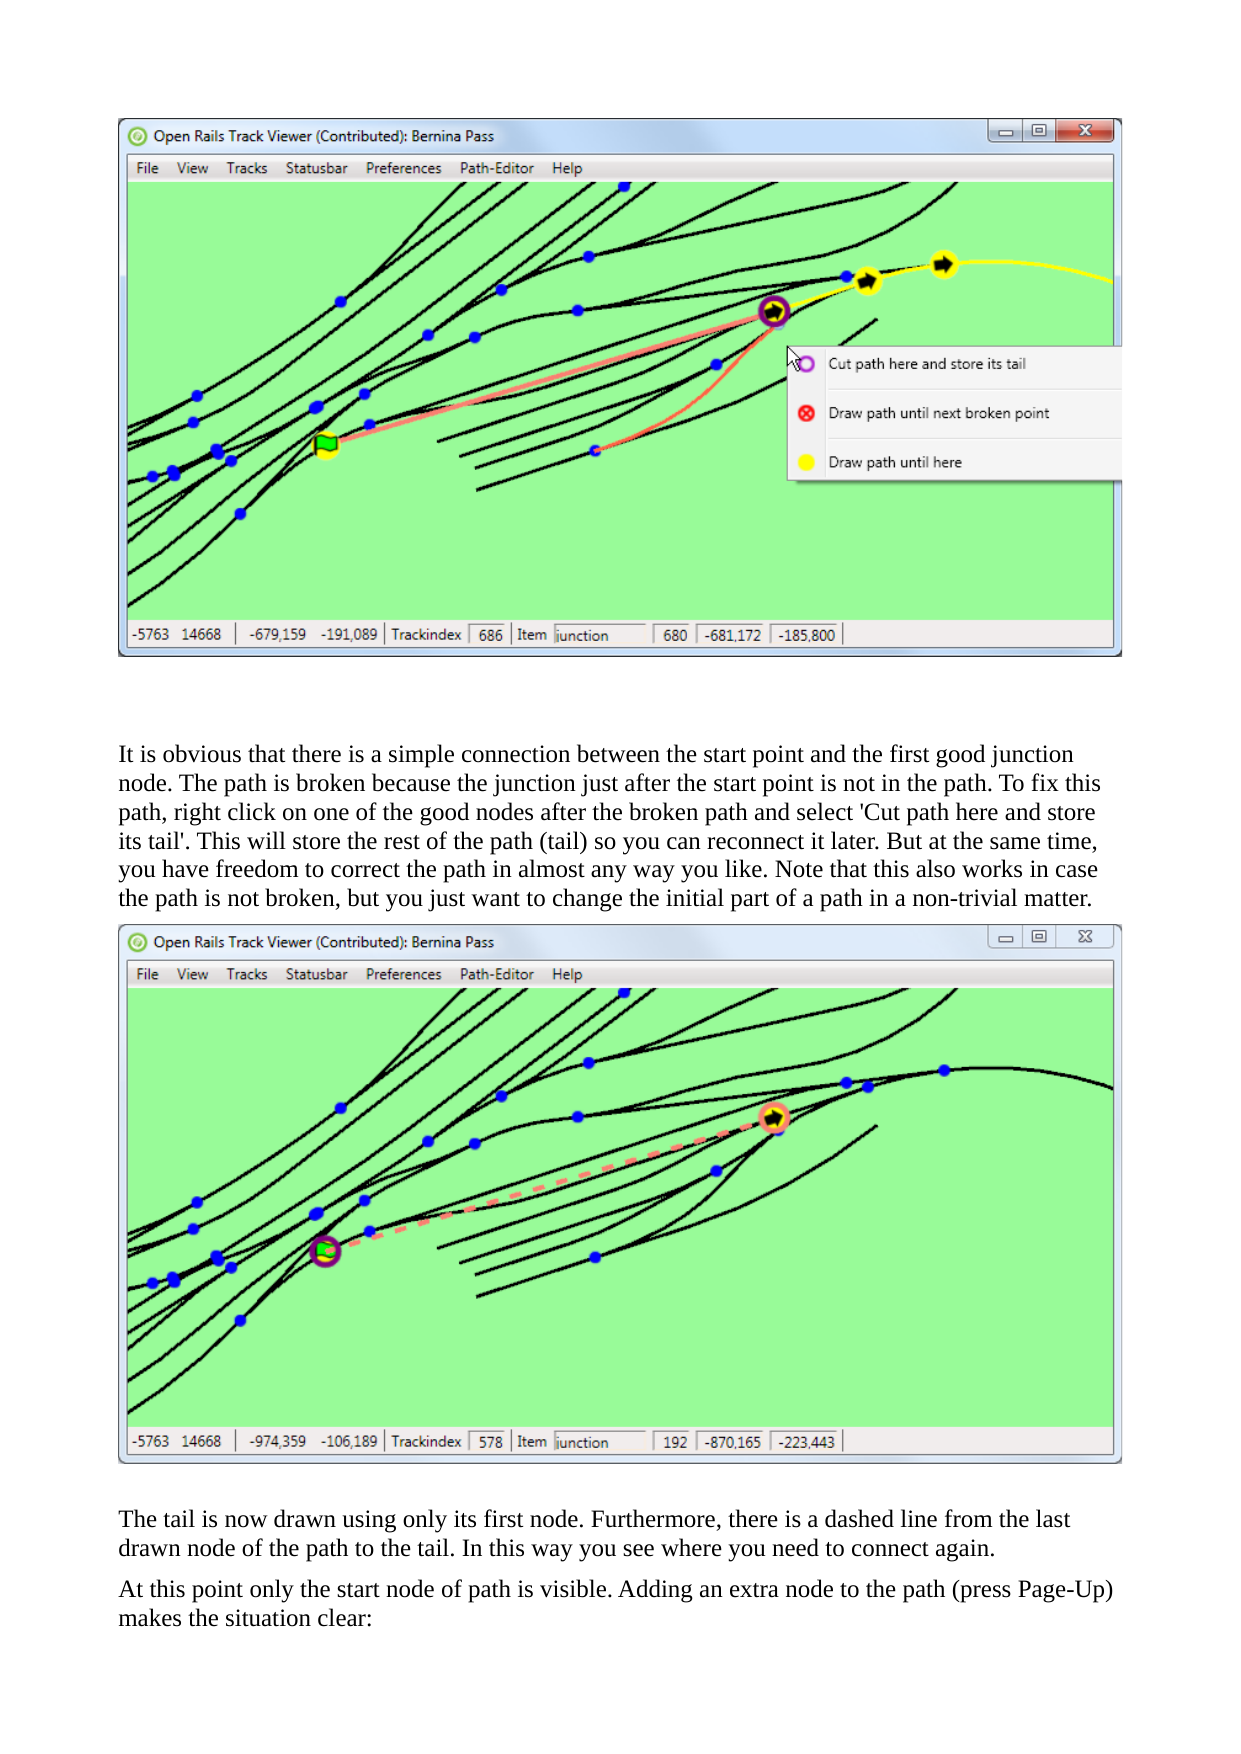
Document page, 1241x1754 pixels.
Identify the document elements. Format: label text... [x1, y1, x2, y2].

picture [118, 118, 1123, 657]
text It is obvious that there is a simple connection between the start point and the first good junction node. The path is broken because the junction just after the start point is not in the path. To fix this path, right click on one of the good nodes after the broken path and select 'Cut path here and store its tail'. This will store the rest of the path (tail) so you can reconnect it later. But at the same time, you have freedom to correct the path in almost any way you like. Note that this also works in case the path is not broken, but you just want to change the initial part of a path in a non-trivial matter. [118, 739, 1122, 912]
text At this point only the start node of path is visible. Adding an extra node to the path (press Page-Up) makes the situation clear: [118, 1574, 1122, 1632]
text The tail is now drawn using only its first node. Furthermore, there is a dashed line from the last drawn node of the path to the tail. In this way you see where you need to connect again. [118, 1504, 1122, 1562]
picture [118, 924, 1123, 1464]
